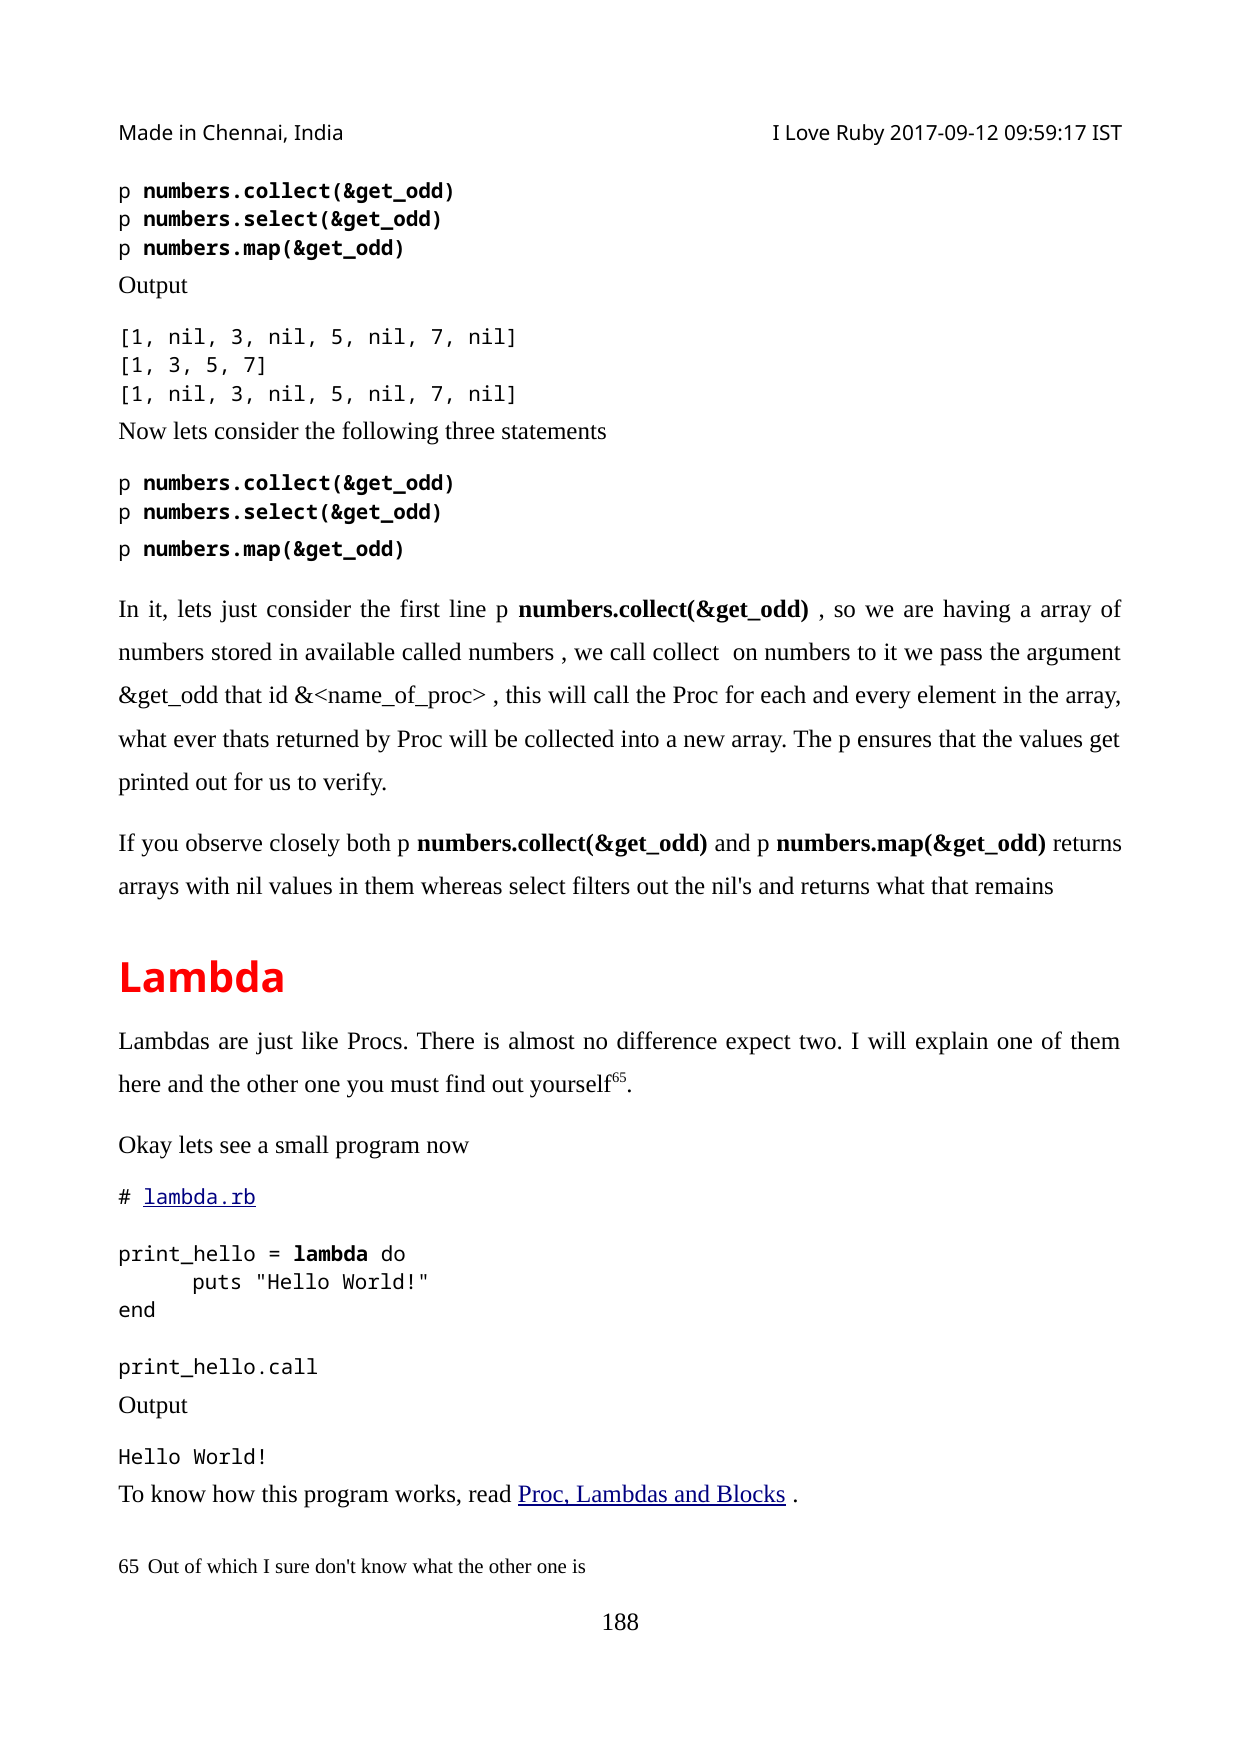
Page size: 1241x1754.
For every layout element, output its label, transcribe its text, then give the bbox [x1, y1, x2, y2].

text [1, 3, 5, 7] [118, 351, 1122, 379]
text To know how this program works, read Proc, Lambdas and Blocks . [118, 1479, 1122, 1508]
text p numbers.collect(&get_odd) [118, 468, 1122, 497]
text p numbers.select(&get_odd) [118, 204, 1122, 233]
text p numbers.map(&get_odd) [118, 534, 1122, 562]
text Out of which I sure don't know what the other one is [118, 1553, 1122, 1578]
subtitle Lambda [118, 948, 1122, 1004]
text print_hello.call [118, 1352, 1122, 1381]
text Lambdas are just like Procs. There is almost no difference expect two. I will explain one of them here and the other one you must find out yourself. [118, 1026, 1122, 1098]
text p numbers.select(&get_odd) [118, 497, 1122, 525]
text In it, lets just consider the first line p numbers.collect(&get_odd) , so we are having a array of numbers stored in available called numbers , we call collect on numbers to it we pass the argument &get_odd that id &<name_of_proc> , this will call the Proc for each and every element in the array, what ever thats returned by Proc will be collected into a new array. The p ensures that the values get printed out for us to verify. [118, 594, 1122, 796]
text p numbers.collect(&get_odd) [118, 176, 1122, 204]
text [1, nil, 3, nil, 5, nil, 7, nil] [118, 379, 1122, 407]
text p numbers.map(&get_odd) [118, 233, 1122, 261]
text Output [118, 270, 1122, 299]
text [1, nil, 3, nil, 5, nil, 7, nil] [118, 322, 1122, 351]
text Output [118, 1390, 1122, 1418]
text If you observe closely both p numbers.collect(&get_odd) and p numbers.map(&get_odd) returns arrays with nil values in them whereas select filters out the nil's and returns what that remains [118, 828, 1122, 899]
text Hello World! [118, 1442, 1122, 1470]
text end [118, 1296, 1122, 1324]
text # lambda.rb [118, 1182, 1122, 1210]
text Now lets consider the following three statements [118, 416, 1122, 445]
text Okay lets see a small program now [118, 1130, 1122, 1159]
text print_hello = lambda do [118, 1239, 1122, 1267]
text puts "Hello World!" [118, 1267, 1122, 1296]
